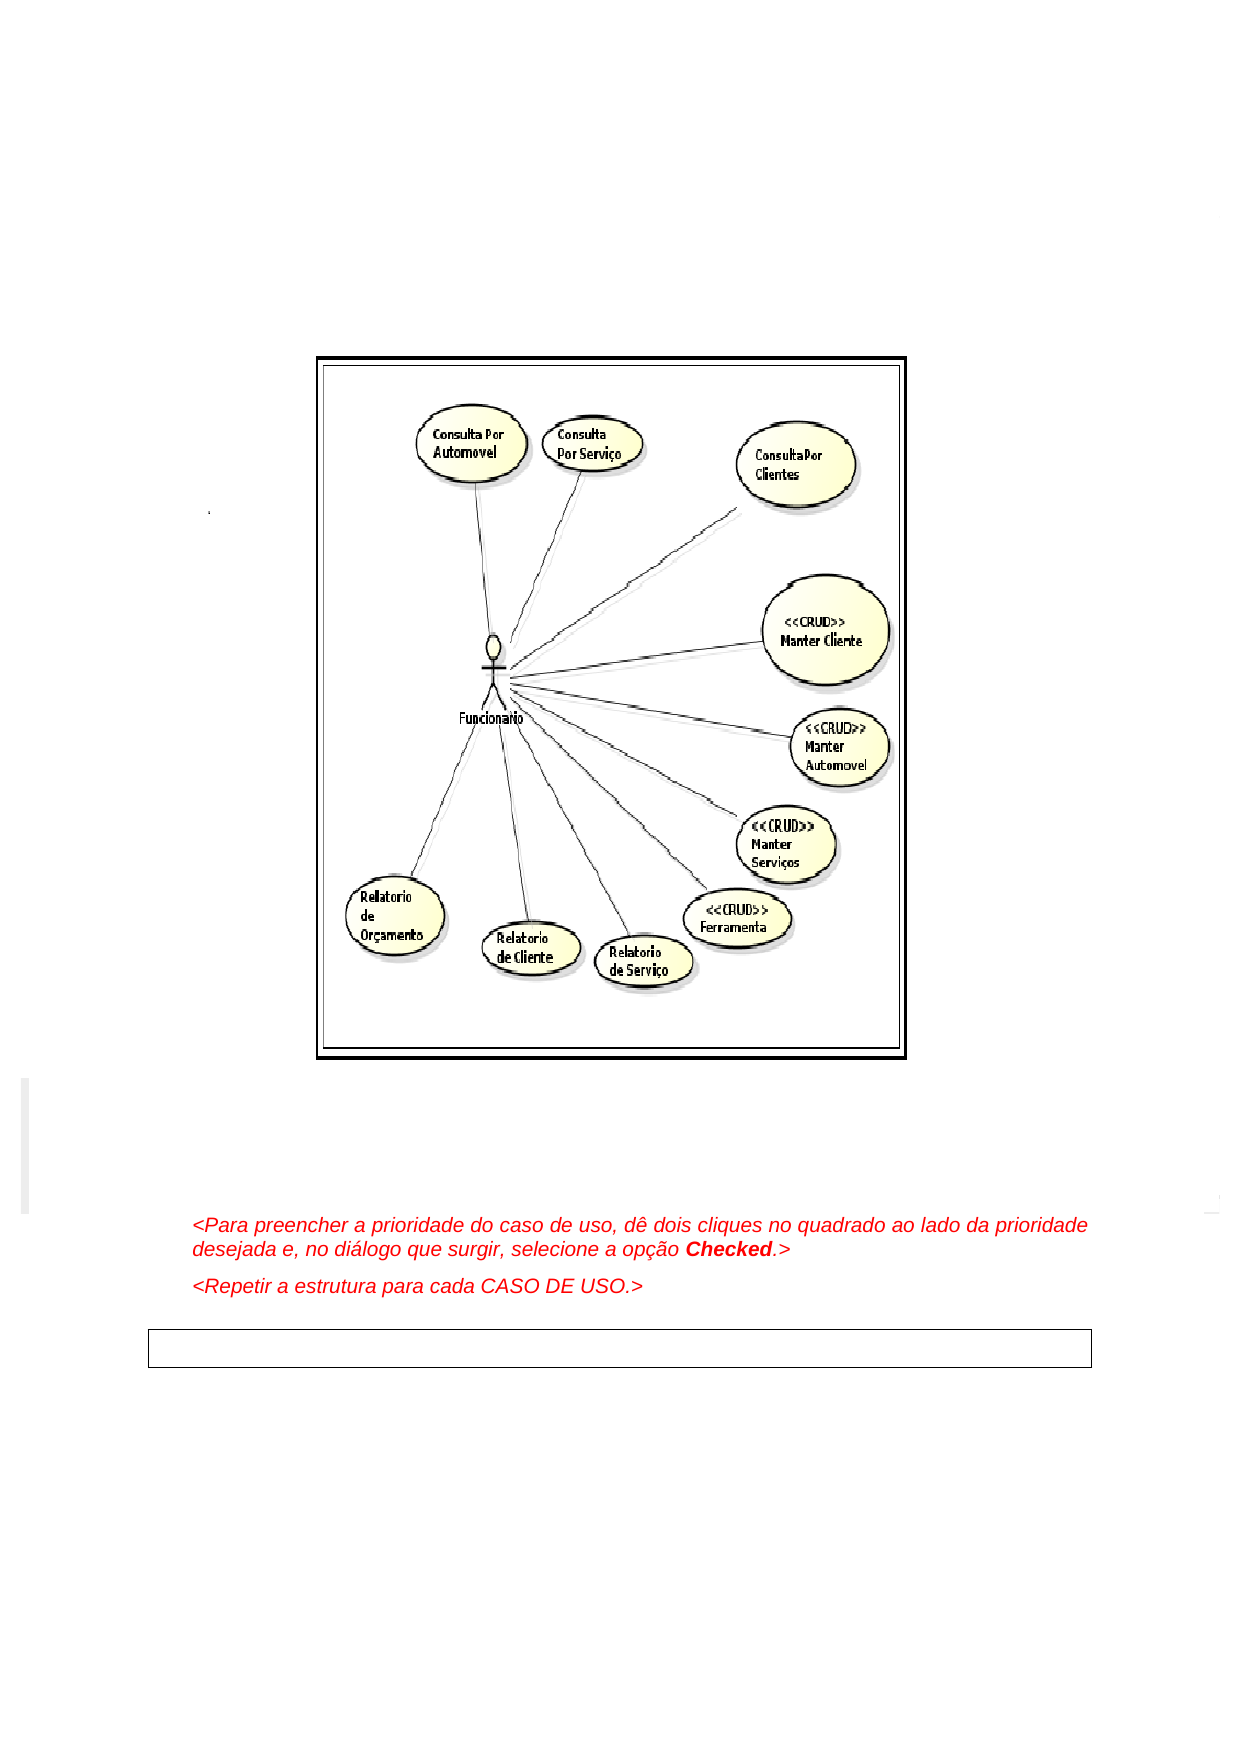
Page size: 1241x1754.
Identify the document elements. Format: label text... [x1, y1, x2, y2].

text <Para preencher a prioridade do caso de uso, dê dois cliques no quadrado ao lado da prioridade desejada e, no diálogo que surgir, selecione a opção Checked.> [192, 1214, 1092, 1261]
text <Repetir a estrutura para cada CASO DE USO.> [192, 1274, 1092, 1298]
picture [20, 216, 1220, 1214]
